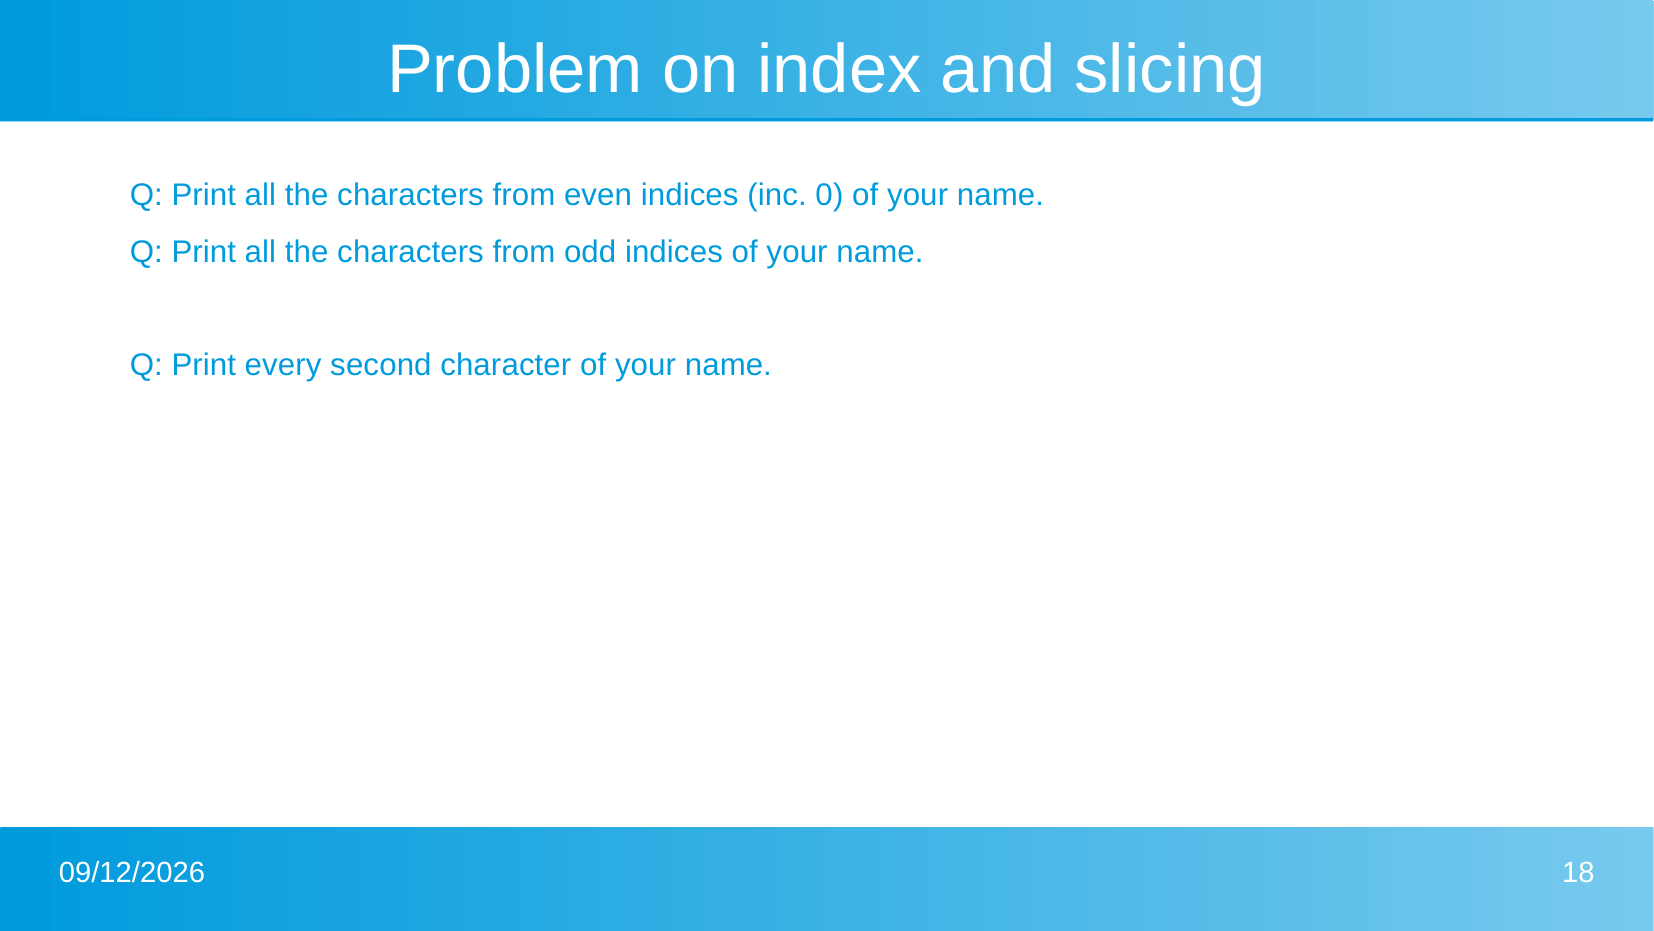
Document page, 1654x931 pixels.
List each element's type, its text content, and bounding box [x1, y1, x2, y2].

title Problem on index and slicing [59, 29, 1595, 108]
list Q: Print all the characters from even indices (inc. 0) of your name. Q: Print all the characters from odd indices of your name. Q: Print every second character of your name. [59, 177, 1595, 768]
